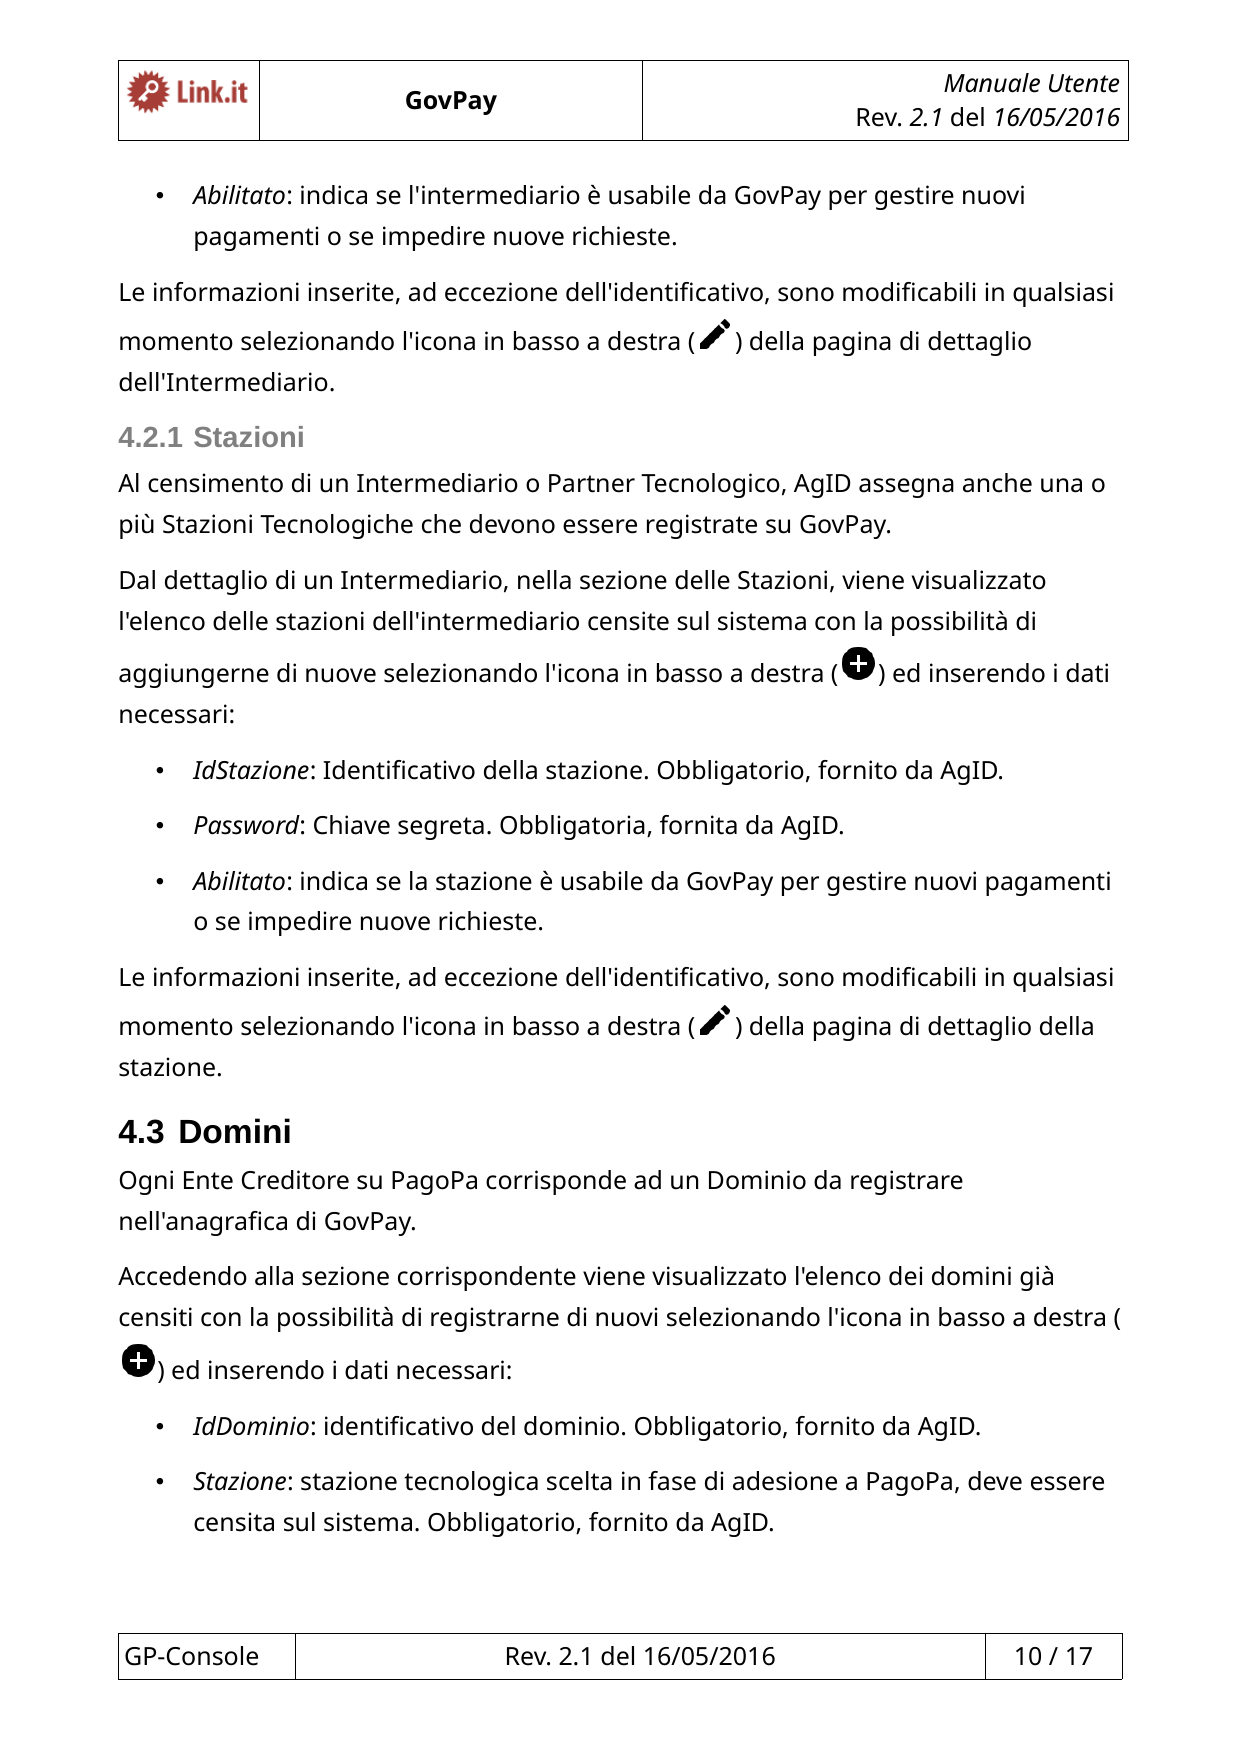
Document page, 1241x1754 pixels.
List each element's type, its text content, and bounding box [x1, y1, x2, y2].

list IdDominio: identificativo del dominio. Obbligatorio, fornito da AgID. [156, 1408, 1122, 1442]
picture [695, 315, 735, 354]
text Le informazioni inserite, ad eccezione dell'identificativo, sono modificabili in qualsiasi momento selezionando l'icona in basso a destra () della pagina di dettaglio dell'Intermediario. [118, 274, 1122, 399]
text Dal dettaglio di un Intermediario, nella sezione delle Stazioni, viene visualizzato l'elenco delle stazioni dell'intermediario censite sul sistema con la possibilità di aggiungerne di nuove selezionando l'icona in basso a destra () ed inserendo i dati necessari: [118, 562, 1122, 731]
picture [838, 643, 878, 683]
subtitle Stazioni [118, 420, 1122, 453]
list IdStazione: Identificativo della stazione. Obbligatorio, fornito da AgID. [156, 752, 1122, 786]
list Password: Chiave segreta. Obbligatoria, fornita da AgID. [156, 808, 1122, 842]
text Al censimento di un Intermediario o Partner Tecnologico, AgID assegna anche una o più Stazioni Tecnologiche che devono essere registrate su GovPay. [118, 466, 1122, 541]
subtitle Domini [118, 1112, 1122, 1150]
text Accedendo alla sezione corrispondente viene visualizzato l'elenco dei domini già censiti con la possibilità di registrarne di nuovi selezionando l'icona in basso a destra () ed inserendo i dati necessari: [118, 1259, 1122, 1387]
list Abilitato: indica se l'intermediario è usabile da GovPay per gestire nuovi pagamenti o se impedire nuove richieste. [156, 178, 1122, 253]
picture [695, 1000, 735, 1040]
list Abilitato: indica se la stazione è usabile da GovPay per gestire nuovi pagamenti o se impedire nuove richieste. [156, 863, 1122, 938]
text Ogni Ente Creditore su PagoPa corrisponde ad un Dominio da registrare nell'anagrafica di GovPay. [118, 1163, 1122, 1238]
picture [118, 1340, 158, 1380]
text Le informazioni inserite, ad eccezione dell'identificativo, sono modificabili in qualsiasi momento selezionando l'icona in basso a destra () della pagina di dettaglio della stazione. [118, 959, 1122, 1084]
list Stazione: stazione tecnologica scelta in fase di adesione a PagoPa, deve essere censita sul sistema. Obbligatorio, fornito da AgID. [156, 1464, 1122, 1538]
picture [123, 65, 254, 119]
